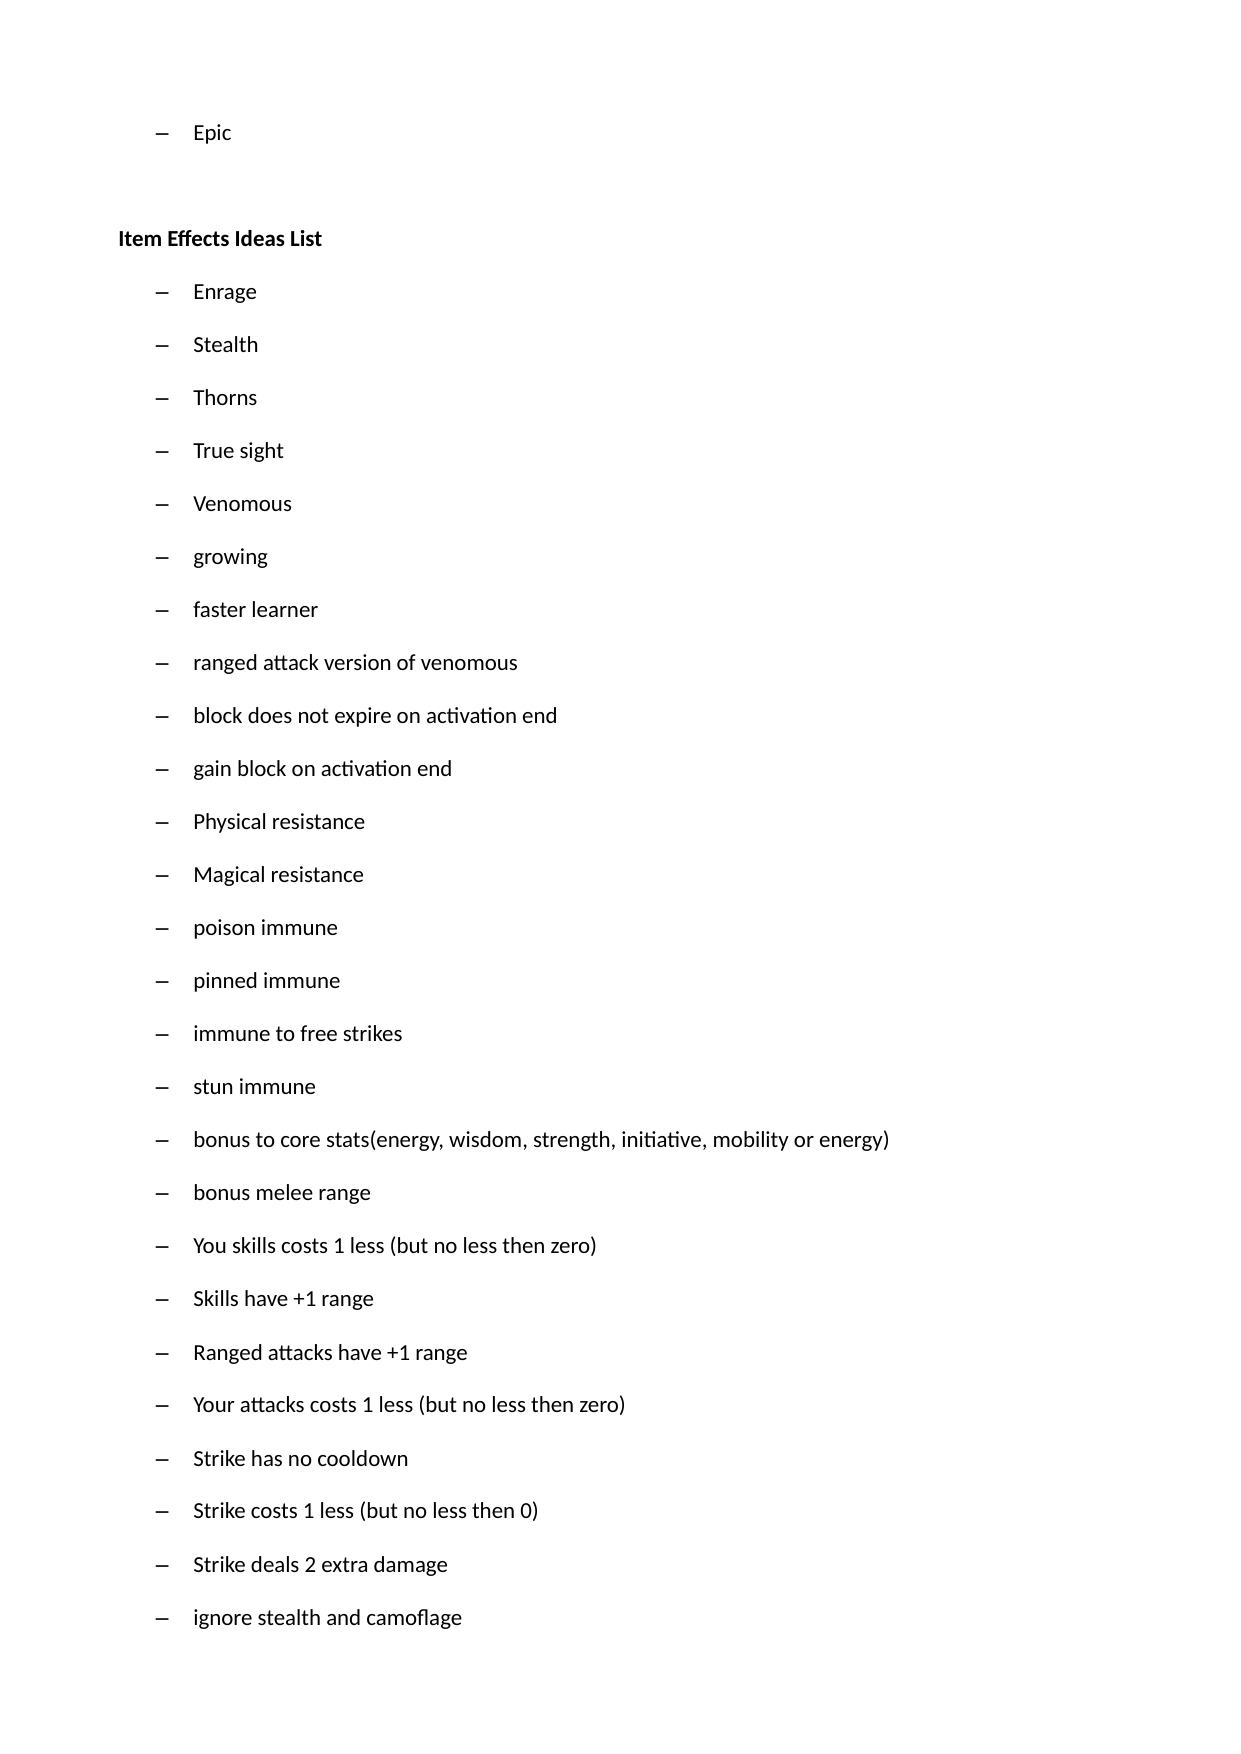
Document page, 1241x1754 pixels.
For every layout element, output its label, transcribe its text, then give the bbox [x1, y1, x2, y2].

list True sight [156, 436, 1122, 464]
list Strike deals 2 extra damage [156, 1550, 1122, 1578]
list Venomous [156, 489, 1122, 517]
list gain block on activation end [156, 754, 1122, 782]
list growing [156, 542, 1122, 570]
list bonus melee range [156, 1178, 1122, 1207]
text Item Effects Ideas List [118, 224, 1122, 252]
list immune to free strikes [156, 1019, 1122, 1047]
list Physical resistance [156, 807, 1122, 835]
list Enrage [156, 277, 1122, 305]
list Thorns [156, 383, 1122, 411]
list Strike has no cooldown [156, 1444, 1122, 1472]
list stun immune [156, 1072, 1122, 1101]
list Skills have +1 range [156, 1284, 1122, 1313]
list Stealth [156, 330, 1122, 358]
list Your attacks costs 1 less (but no less then zero) [156, 1391, 1122, 1419]
list Strike costs 1 less (but no less then 0) [156, 1497, 1122, 1525]
list ignore stealth and camoflage [156, 1603, 1122, 1631]
list faster learner [156, 595, 1122, 623]
list ranged attack version of venomous [156, 648, 1122, 676]
list block does not expire on activation end [156, 701, 1122, 729]
list poison immune [156, 913, 1122, 941]
list Magical resistance [156, 860, 1122, 888]
list Ranged attacks have +1 range [156, 1338, 1122, 1366]
list bonus to core stats(energy, wisdom, strength, initiative, mobility or energy) [156, 1126, 1122, 1153]
list pinned immune [156, 966, 1122, 994]
list Epic [156, 118, 1122, 146]
list You skills costs 1 less (but no less then zero) [156, 1232, 1122, 1259]
